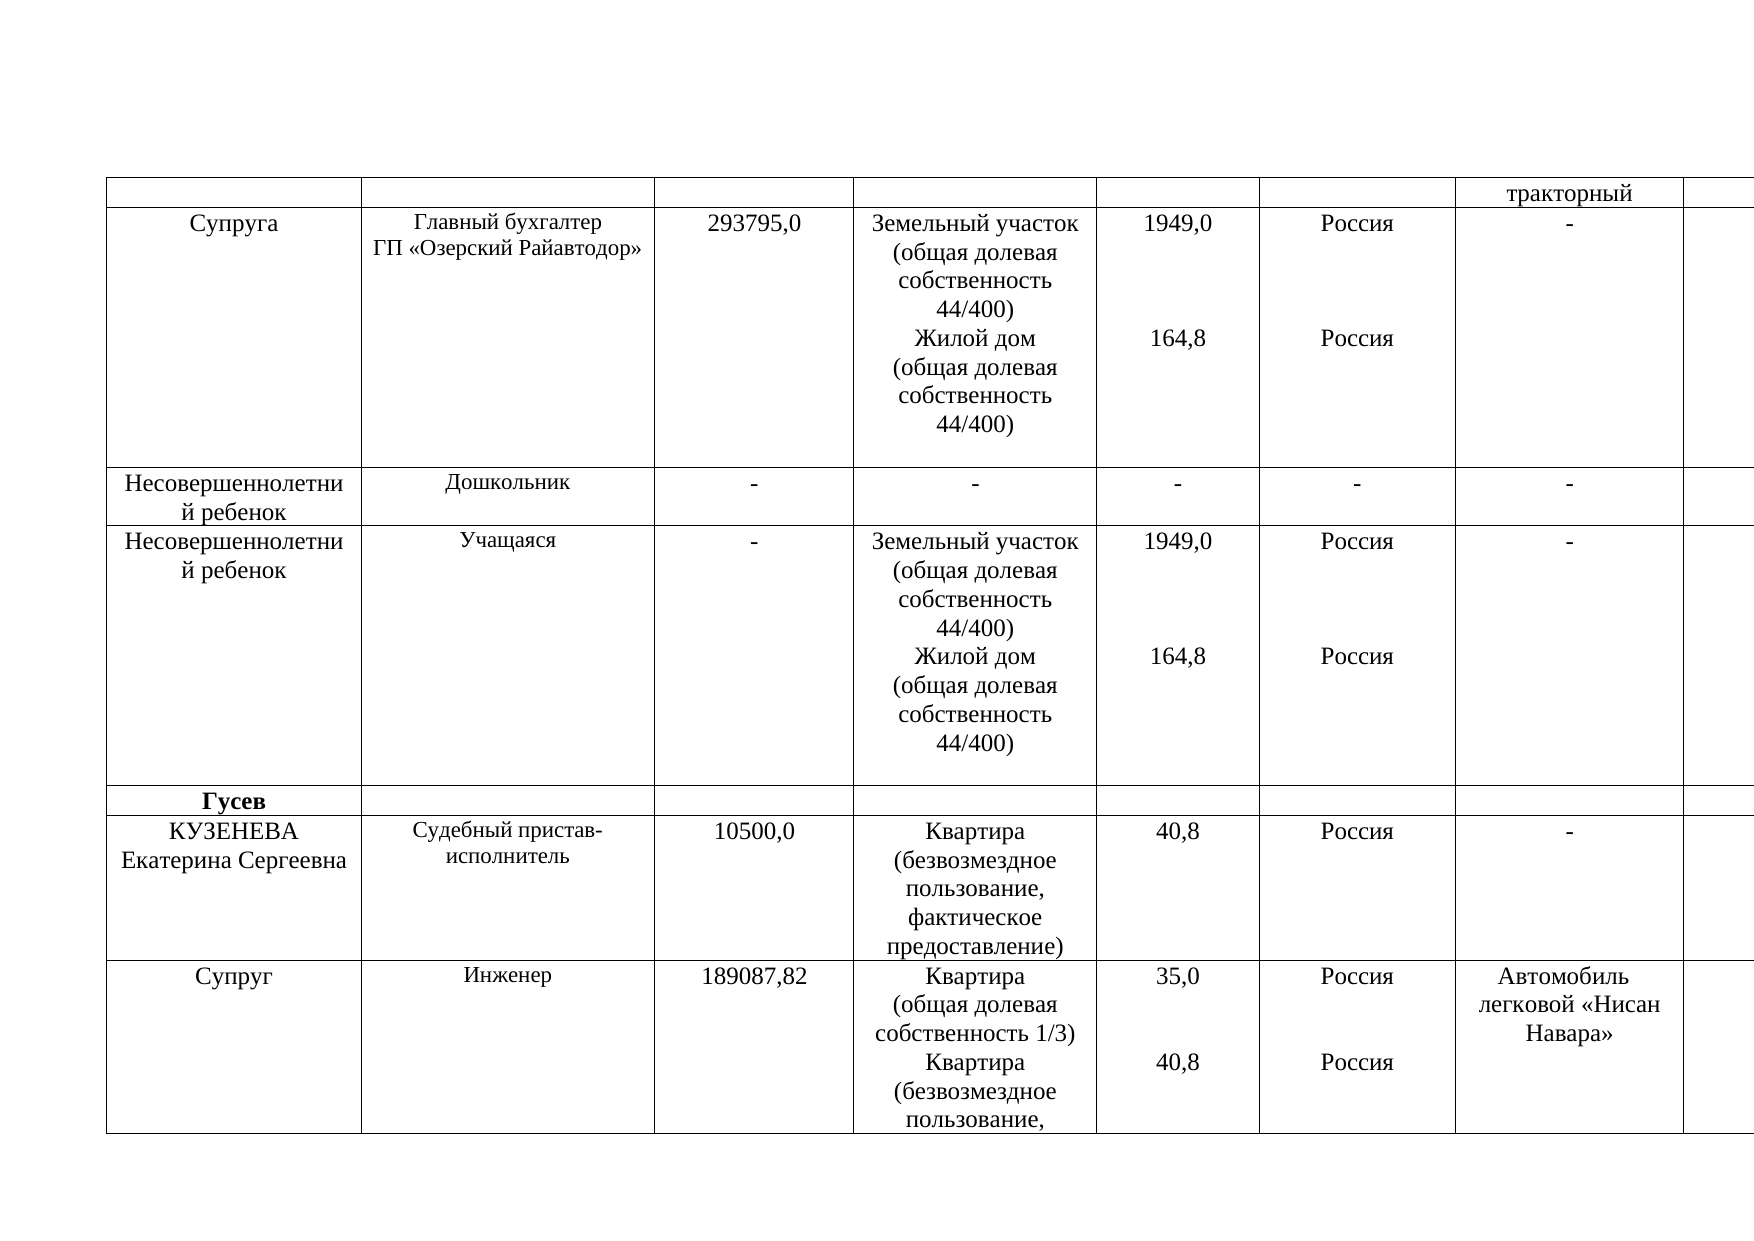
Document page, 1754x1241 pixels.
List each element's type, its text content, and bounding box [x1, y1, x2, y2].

table_cell [1684, 468, 1754, 525]
table_cell Несовершеннолетний ребенок [107, 526, 361, 785]
table_cell [854, 786, 1096, 815]
table_cell [1684, 208, 1754, 467]
table_cell Судебный пристав-исполнитель [362, 816, 654, 960]
table_cell Россия [1260, 816, 1455, 960]
table_cell [1684, 526, 1754, 785]
table_cell 1949,0 164,8 [1097, 208, 1259, 467]
table_cell [1260, 178, 1455, 207]
table_cell Учащаяся [362, 526, 654, 785]
table_cell Земельный участок (общая долевая собственность 44/400) Жилой дом (общая долевая собственность 44/400) [854, 526, 1096, 785]
table_cell Несовершеннолетний ребенок [107, 468, 361, 525]
table_cell [1684, 178, 1754, 207]
table_cell [1456, 786, 1683, 815]
table_cell Супруга [107, 208, 361, 467]
table_cell тракторный [1456, 178, 1683, 207]
table_cell [655, 786, 853, 815]
table_cell - [1456, 816, 1683, 960]
table_cell Автомобиль легковой «Нисан Навара» [1456, 961, 1683, 1133]
table_cell - [1260, 468, 1455, 525]
table_cell [854, 178, 1096, 207]
table_cell - [1456, 208, 1683, 467]
table_cell [107, 178, 361, 207]
table_cell 35,0 40,8 [1097, 961, 1259, 1133]
table_cell Гусев [107, 786, 361, 815]
table_cell - [655, 468, 853, 525]
table_cell Квартира (общая долевая собственность 1/3) Квартира (безвозмездное пользование, [854, 961, 1096, 1133]
table_cell КУЗЕНЕВА Екатерина Сергеевна [107, 816, 361, 960]
table_cell Главный бухгалтер ГП «Озерский Райавтодор» [362, 208, 654, 467]
table_cell - [854, 468, 1096, 525]
table_cell 1949,0 164,8 [1097, 526, 1259, 785]
table_cell [1097, 178, 1259, 207]
table_cell [1684, 961, 1754, 1133]
table_cell Земельный участок (общая долевая собственность 44/400) Жилой дом (общая долевая собственность 44/400) [854, 208, 1096, 467]
table_cell Россия Россия [1260, 208, 1455, 467]
table_cell 10500,0 [655, 816, 853, 960]
table_cell Супруг [107, 961, 361, 1133]
table_cell [1260, 786, 1455, 815]
table_cell [655, 178, 853, 207]
table_cell 189087,82 [655, 961, 853, 1133]
table_cell 40,8 [1097, 816, 1259, 960]
table_cell Квартира (безвозмездное пользование, фактическое предоставление) [854, 816, 1096, 960]
table_cell Инженер [362, 961, 654, 1133]
table_cell Дошкольник [362, 468, 654, 525]
table_cell - [655, 526, 853, 785]
table_cell Россия Россия [1260, 961, 1455, 1133]
table_cell Россия Россия [1260, 526, 1455, 785]
table_cell [362, 178, 654, 207]
table_cell - [1456, 526, 1683, 785]
table_cell [1684, 816, 1754, 960]
table_cell [362, 786, 654, 815]
table_cell [1684, 786, 1754, 815]
table_cell 293795,0 [655, 208, 853, 467]
table_cell - [1456, 468, 1683, 525]
table_cell - [1097, 468, 1259, 525]
table_cell [1097, 786, 1259, 815]
